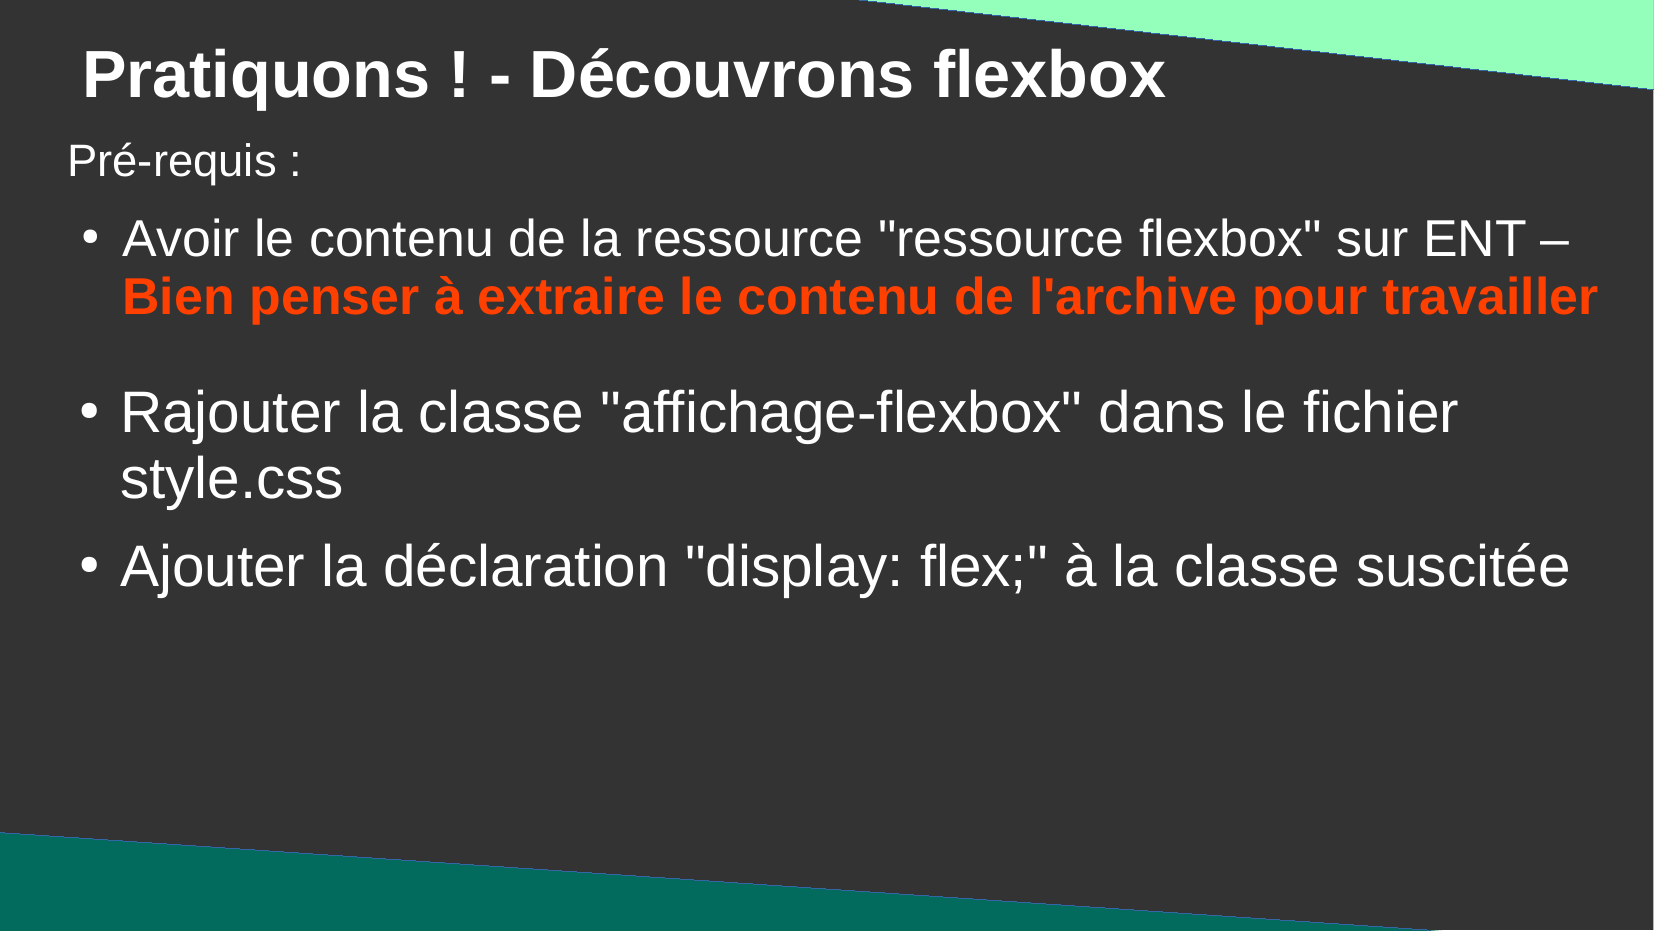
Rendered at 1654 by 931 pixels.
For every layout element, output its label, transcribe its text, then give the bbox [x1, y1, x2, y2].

list Pré-requis : Avoir le contenu de la ressource "ressource flexbox" sur ENT – Bien penser à extraire le contenu de l'archive pour travailler [67, 135, 1607, 346]
title Pratiquons ! - Découvrons flexbox [82, 37, 1630, 150]
list Rajouter la classe "affichage-flexbox" dans le fichier style.css Ajouter la déclaration "display: flex;" à la classe suscitée [64, 380, 1589, 665]
text_box [859, 0, 1654, 90]
